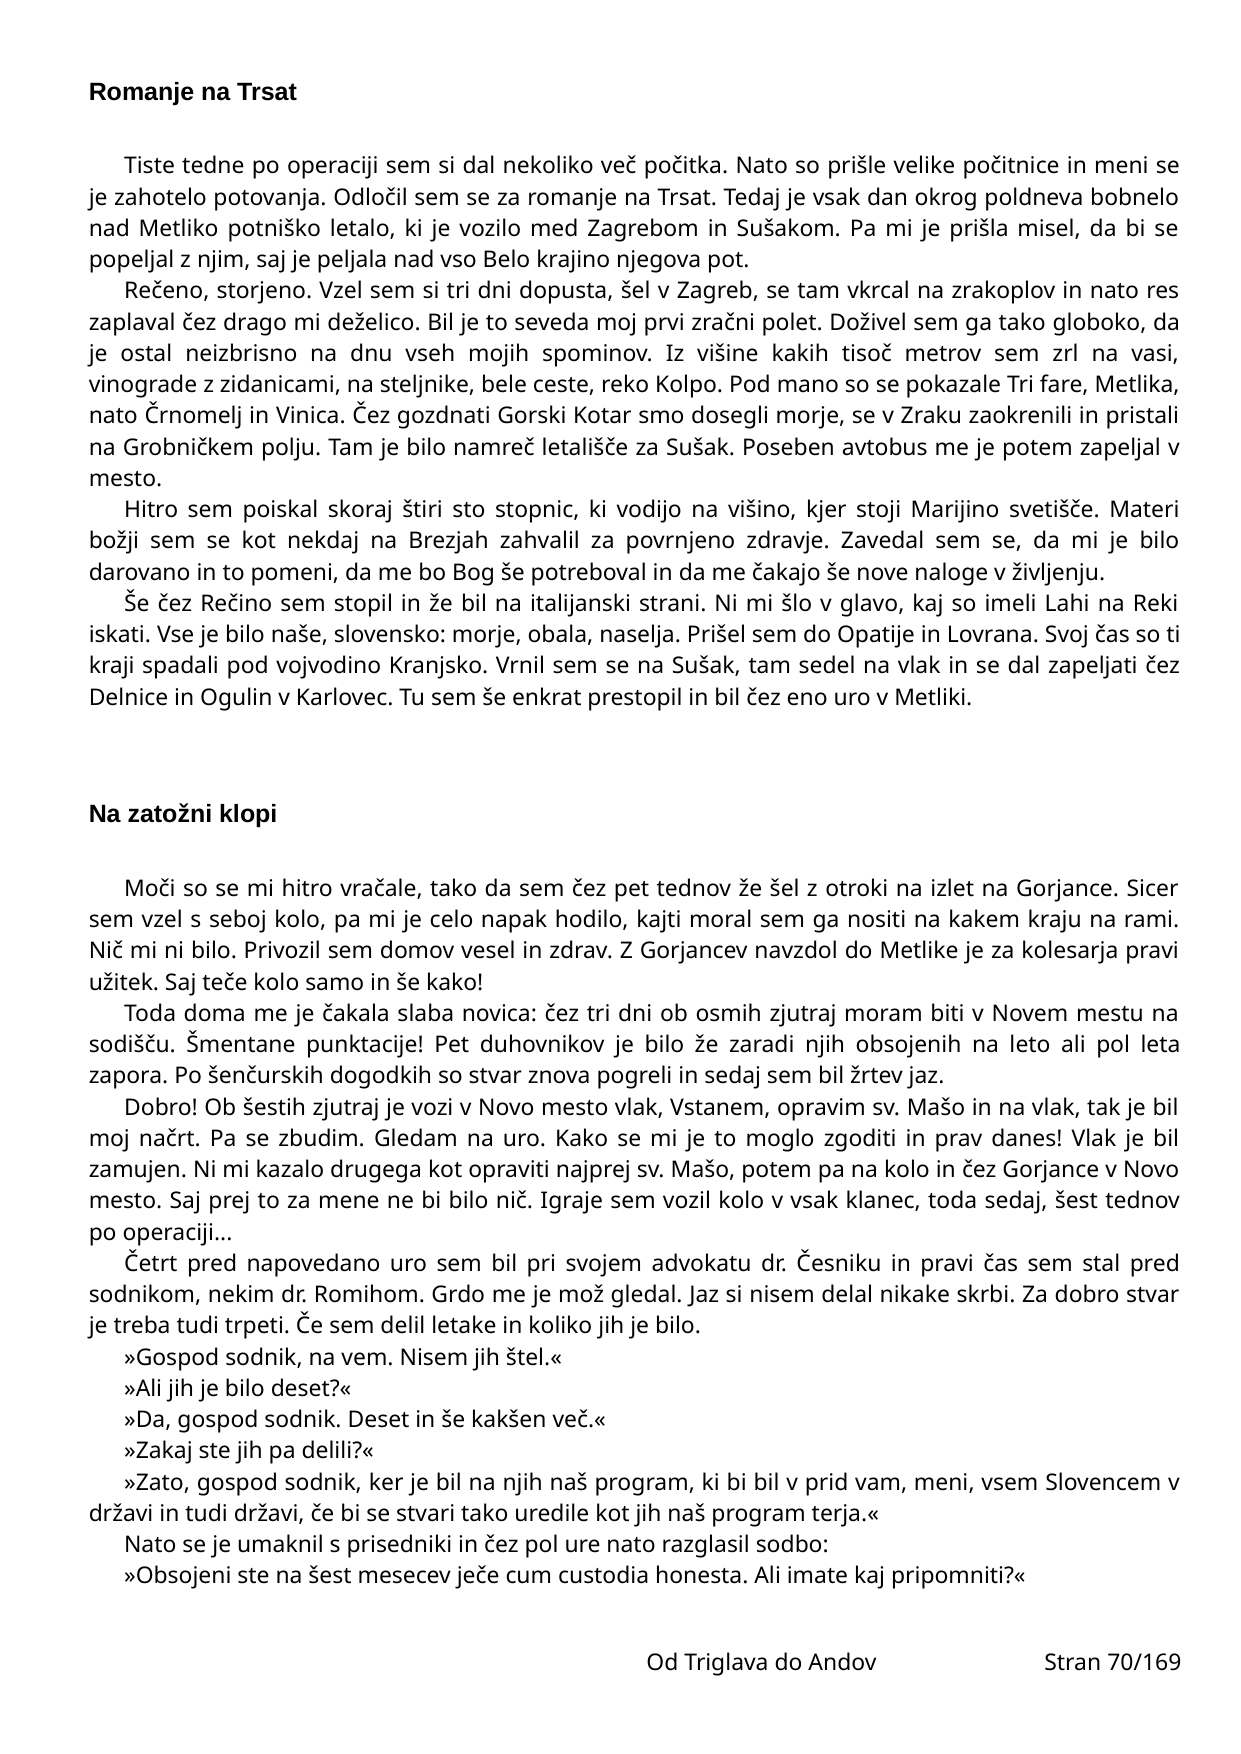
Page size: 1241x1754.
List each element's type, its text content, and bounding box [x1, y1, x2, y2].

text Toda doma me je čakala slaba novica: čez tri dni ob osmih zjutraj moram biti v Novem mestu na sodišču. Šmentane punktacije! Pet duhovnikov je bilo že zaradi njih obsojenih na leto ali pol leta zapora. Po šenčurskih dogodkih so stvar znova pogreli in sedaj sem bil žrtev jaz. [88, 997, 1181, 1091]
text »Obsojeni ste na šest mesecev ječe cum custodia honesta. Ali imate kaj pripomniti?« [88, 1559, 1181, 1591]
text »Da, gospod sodnik. Deset in še kakšen več.« [88, 1403, 1181, 1434]
text Četrt pred napovedano uro sem bil pri svojem advokatu dr. Česniku in pravi čas sem stal pred sodnikom, nekim dr. Romihom. Grdo me je mož gledal. Jaz si nisem delal nikake skrbi. Za dobro stvar je treba tudi trpeti. Če sem delil letake in koliko jih je bilo. [88, 1247, 1181, 1341]
text Še čez Rečino sem stopil in že bil na italijanski strani. Ni mi šlo v glavo, kaj so imeli Lahi na Reki iskati. Vse je bilo naše, slovensko: morje, obala, naselja. Prišel sem do Opatije in Lovrana. Svoj čas so ti kraji spadali pod vojvodino Kranjsko. Vrnil sem se na Sušak, tam sedel na vlak in se dal zapeljati čez Delnice in Ogulin v Karlovec. Tu sem še enkrat prestopil in bil čez eno uro v Metliki. [88, 587, 1181, 712]
text »Zakaj ste jih pa delili?« [88, 1434, 1181, 1466]
text Rečeno, storjeno. Vzel sem si tri dni dopusta, šel v Zagreb, se tam vkrcal na zrakoplov in nato res zaplaval čez drago mi deželico. Bil je to seveda moj prvi zračni polet. Doživel sem ga tako globoko, da je ostal neizbrisno na dnu vseh mojih spominov. Iz višine kakih tisoč metrov sem zrl na vasi, vinograde z zidanicami, na steljnike, bele ceste, reko Kolpo. Pod mano so se pokazale Tri fare, Metlika, nato Črnomelj in Vinica. Čez gozdnati Gorski Kotar smo dosegli morje, se v Zraku zaokrenili in pristali na Grobničkem polju. Tam je bilo namreč letališče za Sušak. Poseben avtobus me je potem zapeljal v mesto. [88, 274, 1181, 493]
text Dobro! Ob šestih zjutraj je vozi v Novo mesto vlak, Vstanem, opravim sv. Mašo in na vlak, tak je bil moj načrt. Pa se zbudim. Gledam na uro. Kako se mi je to moglo zgoditi in prav danes! Vlak je bil zamujen. Ni mi kazalo drugega kot opraviti najprej sv. Mašo, potem pa na kolo in čez Gorjance v Novo mesto. Saj prej to za mene ne bi bilo nič. Igraje sem vozil kolo v vsak klanec, toda sedaj, šest tednov po operaciji... [88, 1091, 1181, 1247]
text »Zato, gospod sodnik, ker je bil na njih naš program, ki bi bil v prid vam, meni, vsem Slovencem v državi in tudi državi, če bi se stvari tako uredile kot jih naš program terja.« [88, 1466, 1181, 1528]
text Hitro sem poiskal skoraj štiri sto stopnic, ki vodijo na višino, kjer stoji Marijino svetišče. Materi božji sem se kot nekdaj na Brezjah zahvalil za povrnjeno zdravje. Zavedal sem se, da mi je bilo darovano in to pomeni, da me bo Bog še potreboval in da me čakajo še nove naloge v življenju. [88, 493, 1181, 587]
text »Gospod sodnik, na vem. Nisem jih štel.« [88, 1341, 1181, 1372]
text Moči so se mi hitro vračale, tako da sem čez pet tednov že šel z otroki na izlet na Gorjance. Sicer sem vzel s seboj kolo, pa mi je celo napak hodilo, kajti moral sem ga nositi na kakem kraju na rami. Nič mi ni bilo. Privozil sem domov vesel in zdrav. Z Gorjancev navzdol do Metlike je za kolesarja pravi užitek. Saj teče kolo samo in še kako! [88, 872, 1181, 997]
text »Ali jih je bilo deset?« [88, 1372, 1181, 1403]
subtitle Romanje na Trsat [88, 77, 1181, 106]
text Tiste tedne po operaciji sem si dal nekoliko več počitka. Nato so prišle velike počitnice in meni se je zahotelo potovanja. Odločil sem se za romanje na Trsat. Tedaj je vsak dan okrog poldneva bobnelo nad Metliko potniško letalo, ki je vozilo med Zagrebom in Sušakom. Pa mi je prišla misel, da bi se popeljal z njim, saj je peljala nad vso Belo krajino njegova pot. [88, 149, 1181, 274]
text Nato se je umaknil s prisedniki in čez pol ure nato razglasil sodbo: [88, 1528, 1181, 1559]
subtitle Na zatožni klopi [88, 799, 1181, 828]
